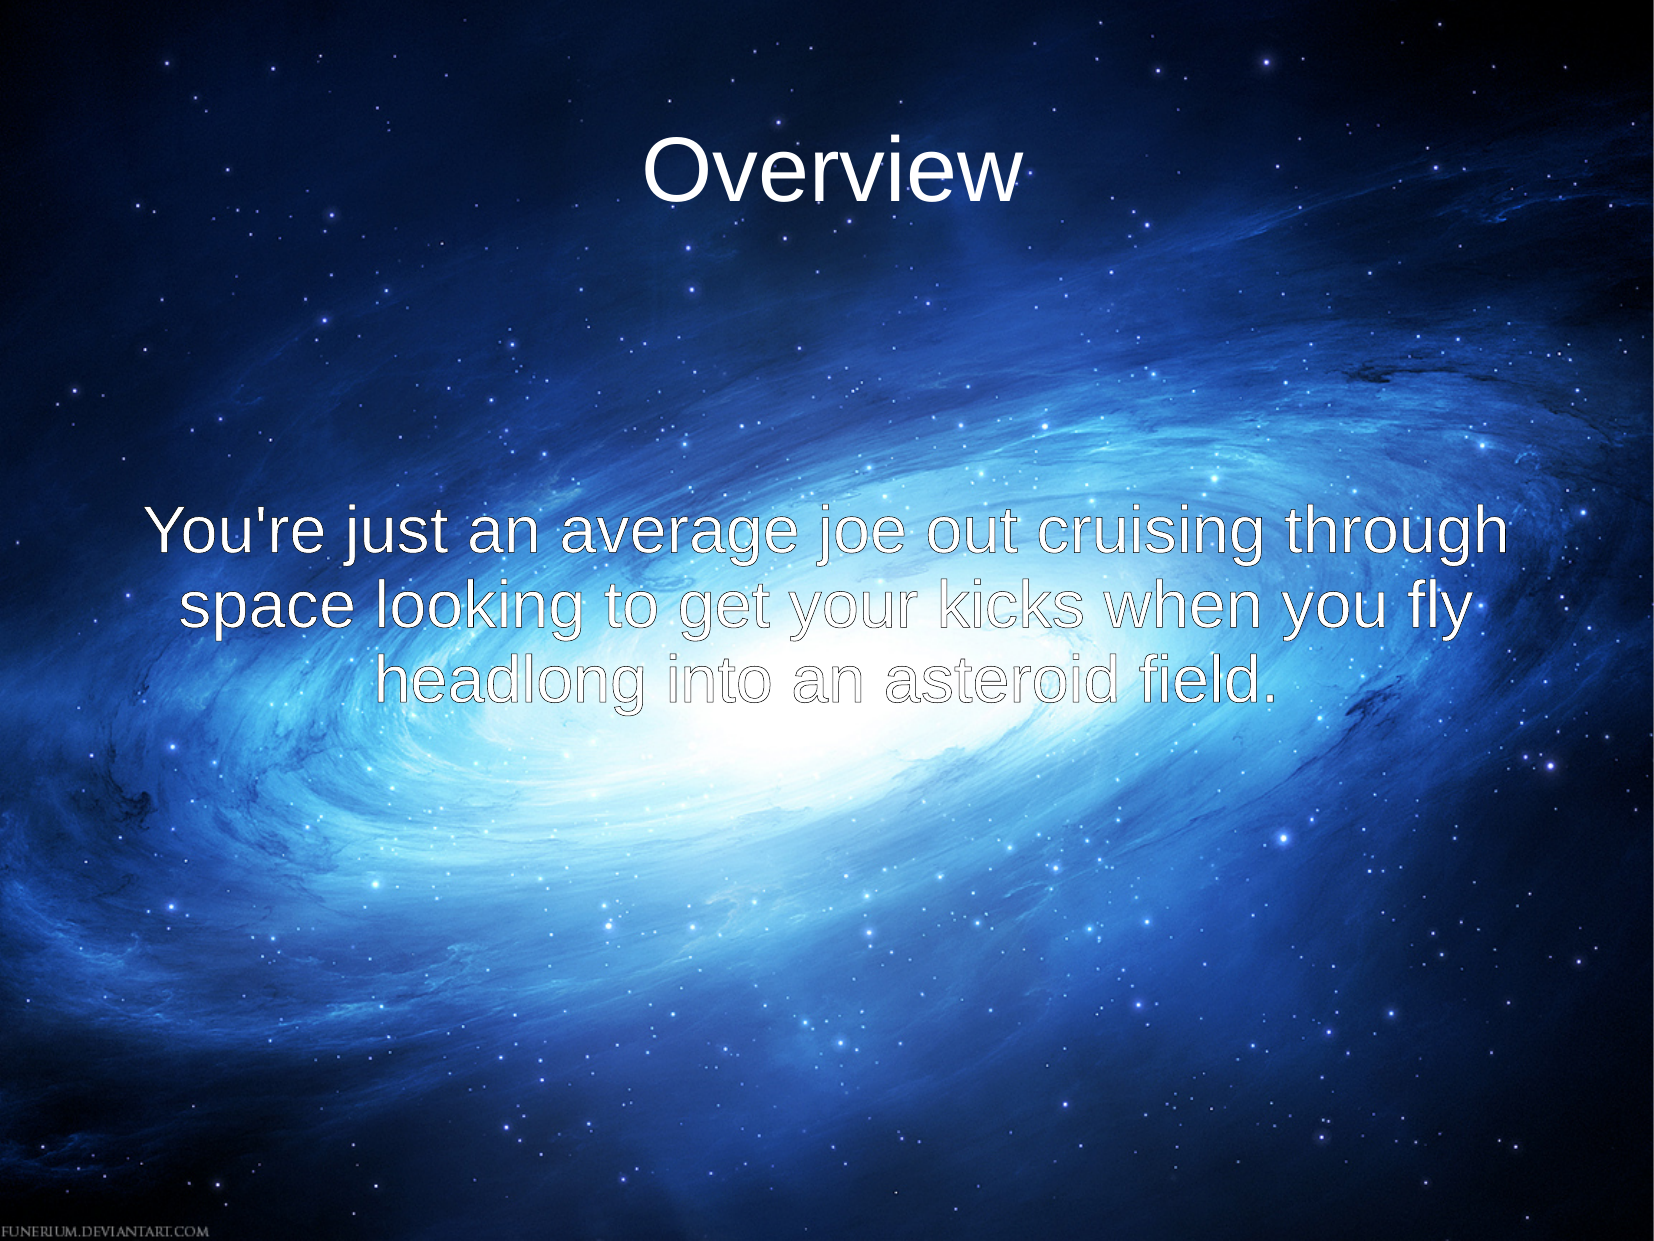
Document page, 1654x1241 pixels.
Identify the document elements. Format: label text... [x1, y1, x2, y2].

subtitle You're just an average joe out cruising through space looking to get your kicks when you fly headlong into an asteroid field. [82, 49, 1571, 1010]
title Overview [1571, 117, 1577, 325]
picture [0, 0, 1654, 1241]
